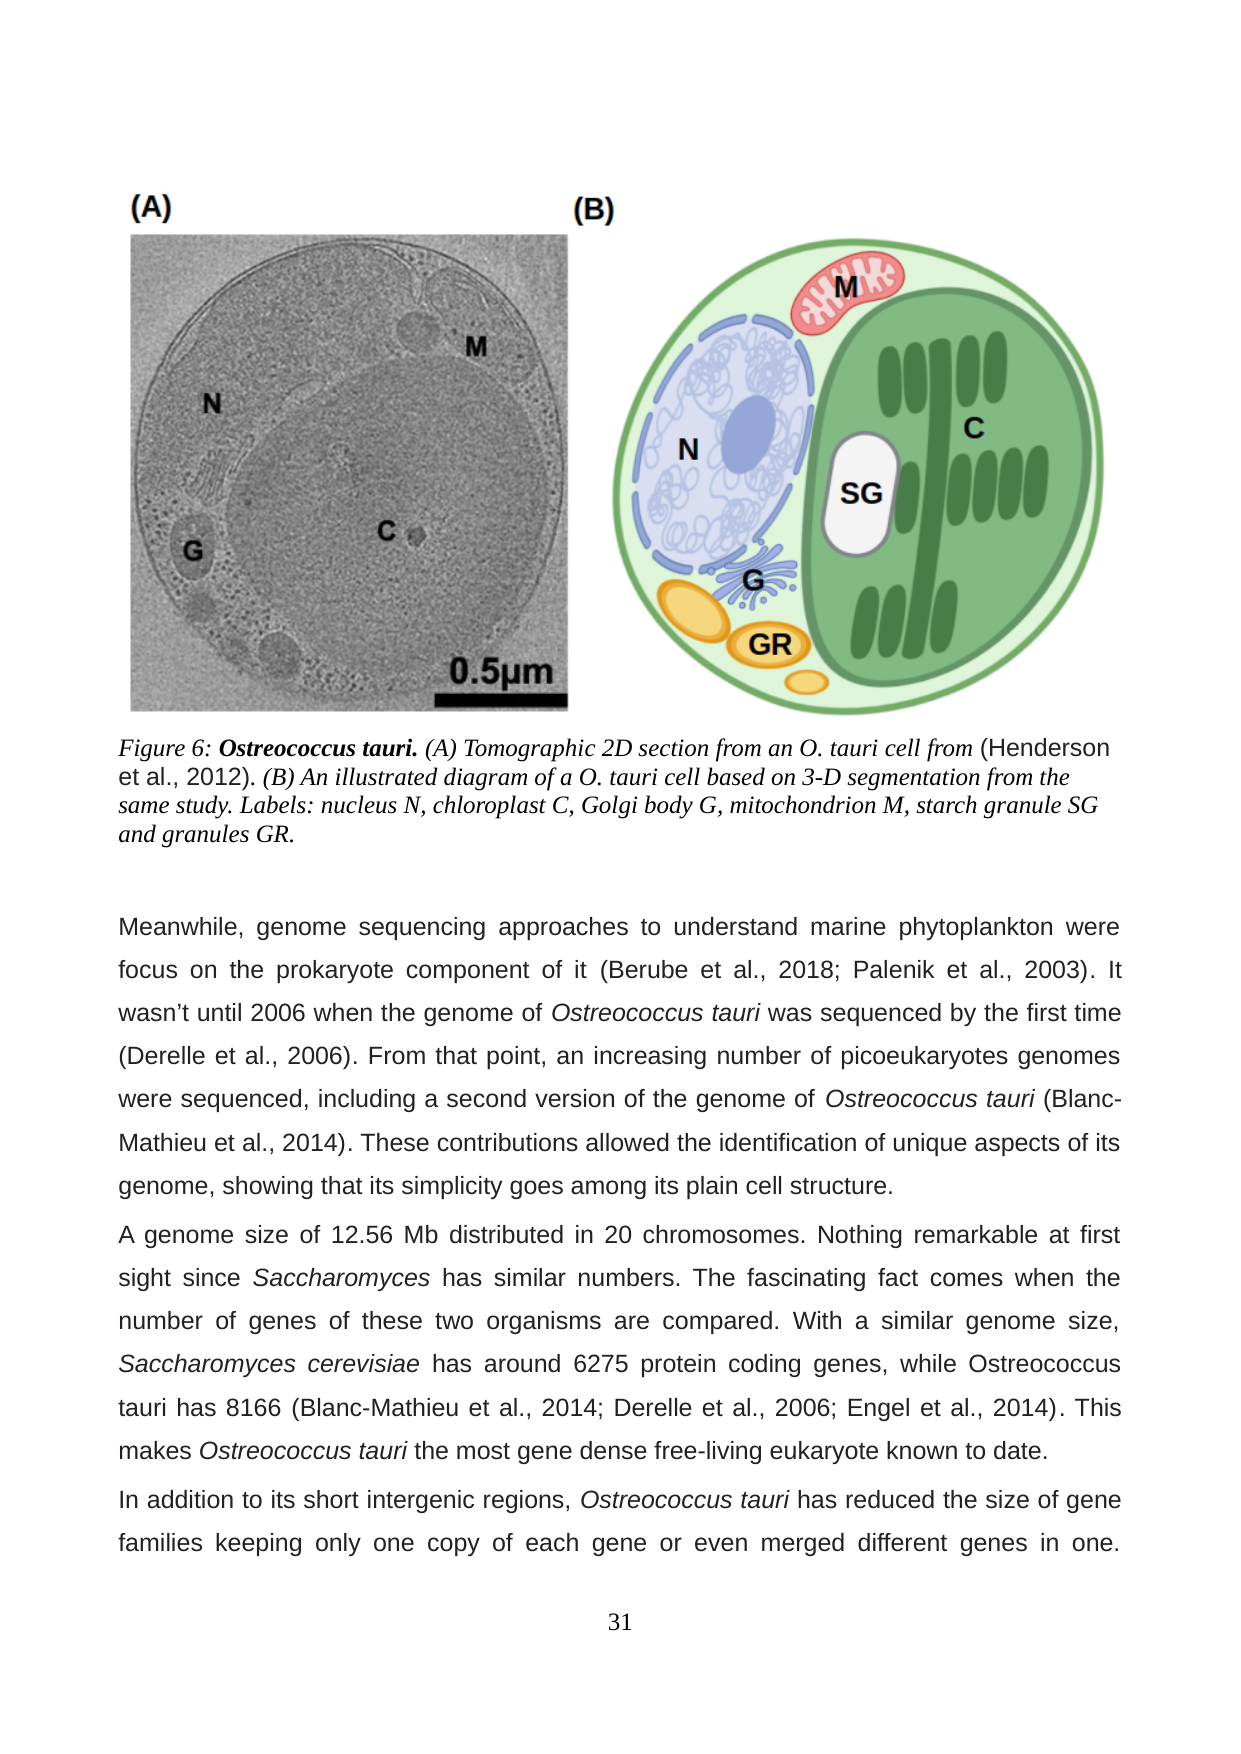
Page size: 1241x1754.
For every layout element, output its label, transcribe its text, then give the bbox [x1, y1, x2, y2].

text Meanwhile, genome sequencing approaches to understand marine phytoplankton were focus on the prokaryote component of it (Berube et al., 2018; Palenik et al., 2003)⁠. It wasn’t until 2006 when the genome of Ostreococcus tauri was sequenced by the first time (Derelle et al., 2006)⁠. From that point, an increasing number of picoeukaryotes genomes were sequenced, including a second version of the genome of Ostreococcus tauri (Blanc-Mathieu et al., 2014)⁠. These contributions allowed the identification of unique aspects of its genome, showing that its simplicity goes among its plain cell structure. [118, 912, 1122, 1199]
picture [118, 188, 1123, 733]
text In addition to its short intergenic regions, Ostreococcus tauri has reduced the size of gene families keeping only one copy of each gene or even merged different genes in one. [118, 1485, 1122, 1557]
text Figure 6: Ostreococcus tauri. (A) Tomographic 2D section from an O. tauri cell from (Henderson et al., 2012)⁠. (B) An illustrated diagram of a O. tauri cell based on 3-D segmentation from the same study. Labels: nucleus N, chloroplast C, Golgi body G, mitochondrion M, starch granule SG and granules GR. [118, 733, 1122, 848]
text A genome size of 12.56 Mb distributed in 20 chromosomes. Nothing remarkable at first sight since Saccharomyces has similar numbers. The fascinating fact comes when the number of genes of these two organisms are compared. With a similar genome size, Saccharomyces cerevisiae has around 6275 protein coding genes, while Ostreococcus tauri has 8166 (Blanc-Mathieu et al., 2014; Derelle et al., 2006; Engel et al., 2014)⁠. This makes Ostreococcus tauri the most gene dense free-living eukaryote known to date. [118, 1220, 1122, 1464]
